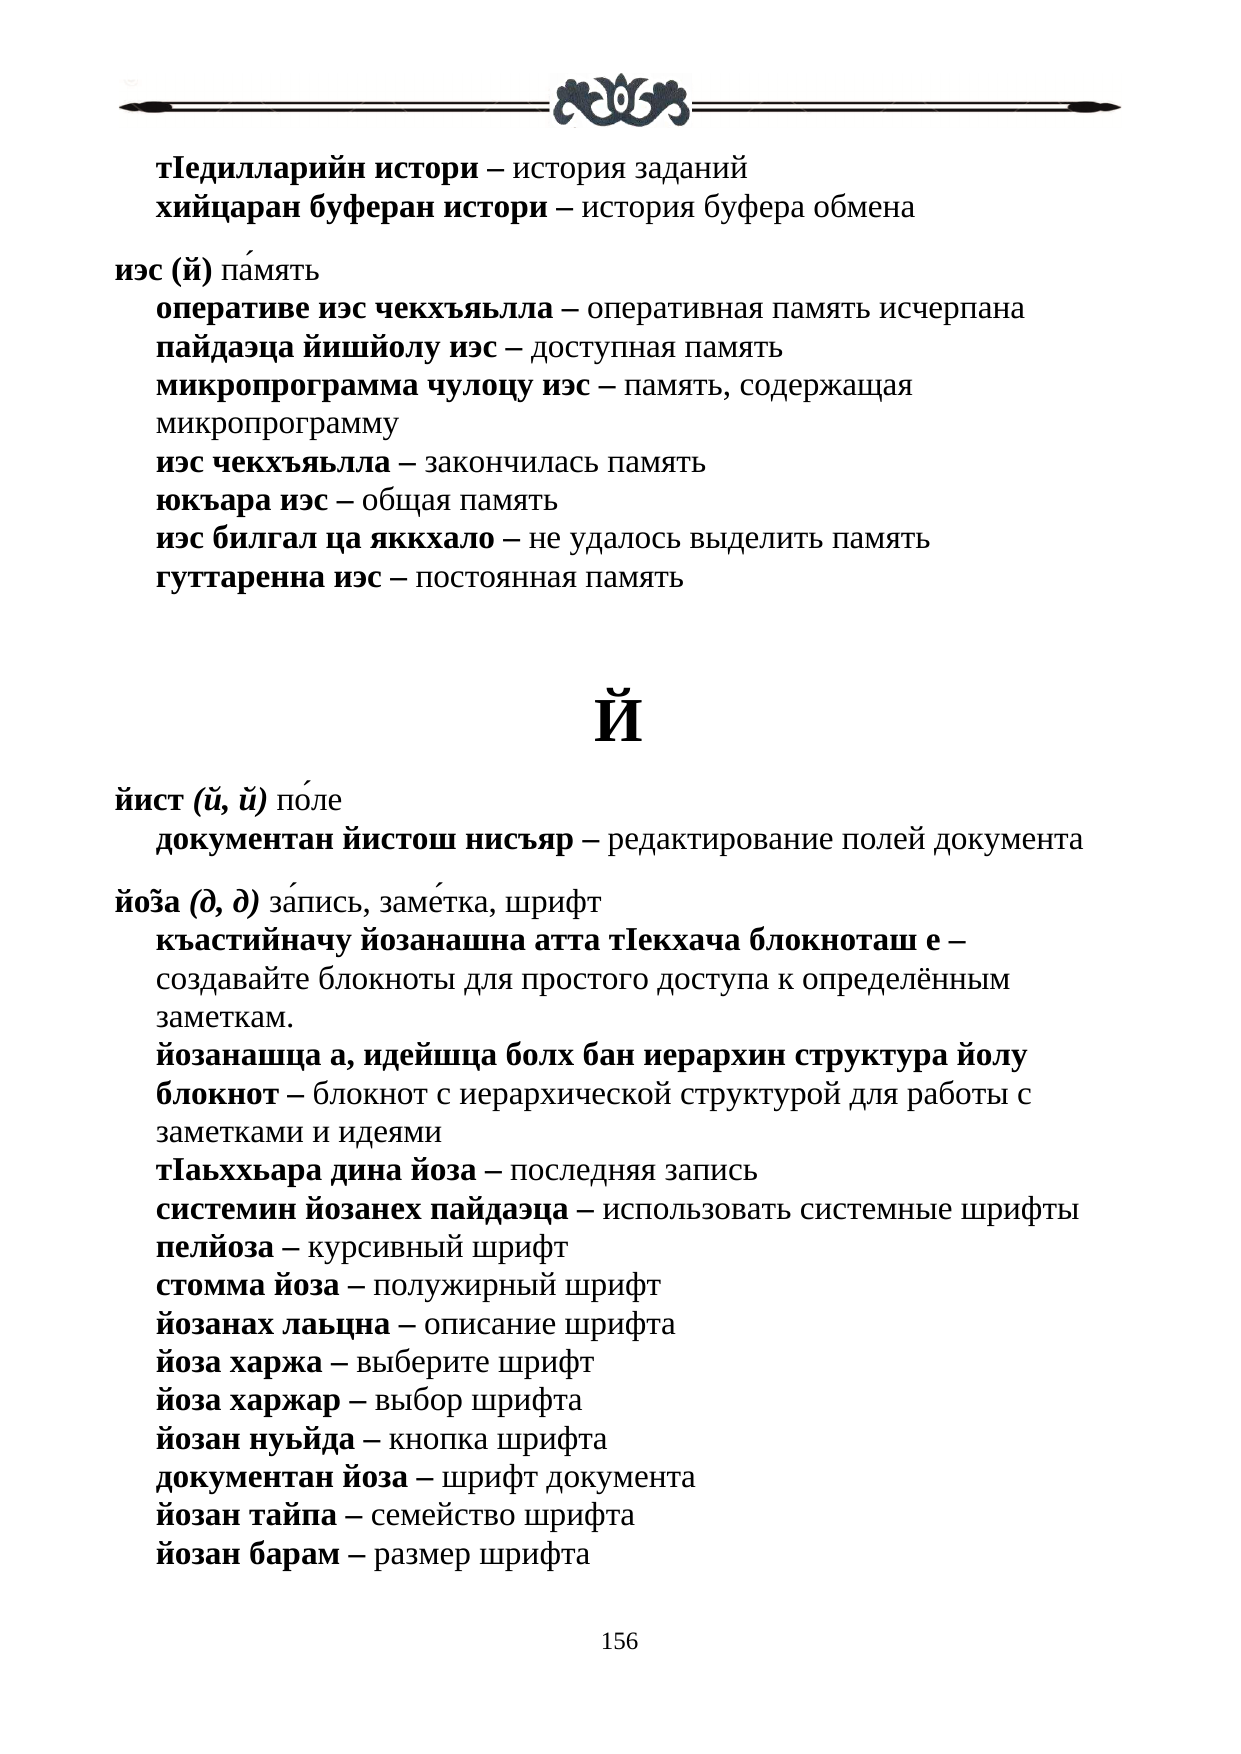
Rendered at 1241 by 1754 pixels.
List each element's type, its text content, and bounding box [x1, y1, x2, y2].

text йо̃за (д, д) за́пись, заме́тка, шрифт къастийначу йозанашна атта тIекхача блокноташ е – создавайте блокноты для простого доступа к определённым заметкам. йозанашца а, идейшца болх бан иерархин структура йолу блокнот – блокнот с иерархической структурой для работы с заметками и идеями тIаьххьара дина йоза – последняя запись системин йозанех пайдаэца – использовать системные шрифты пелйоза – курсивный шрифт стомма йоза – полужирный шрифт йозанах лаьцна – описание шрифта йоза харжа – выберите шрифт йоза харжар – выбор шрифта йозан нуьйда – кнопка шрифта документан йоза – шрифт документа йозан тайпа – семейство шрифта йозан барам – размер шрифта [114, 881, 1122, 1571]
text йист (й, й) по́ле документан йистош нисъяр – редактирование полей документа [114, 780, 1122, 856]
text Й [114, 683, 1122, 755]
text тIедилларийн истори – история заданий хийцаран буферан истори – история буфера обмена [114, 148, 1122, 224]
text иэс (й) па́мять оперативе иэс чекхъяьлла – оперативная память исчерпана пайдаэца йишйолу иэс – доступная память микропрограмма чулоцу иэс – память, содержащая микропрограмму иэс чекхъяьлла – закончилась память юкъара иэс – общая память иэс билгал ца яккхало – не удалось выделить память гуттаренна иэс – постоянная память [114, 249, 1122, 594]
